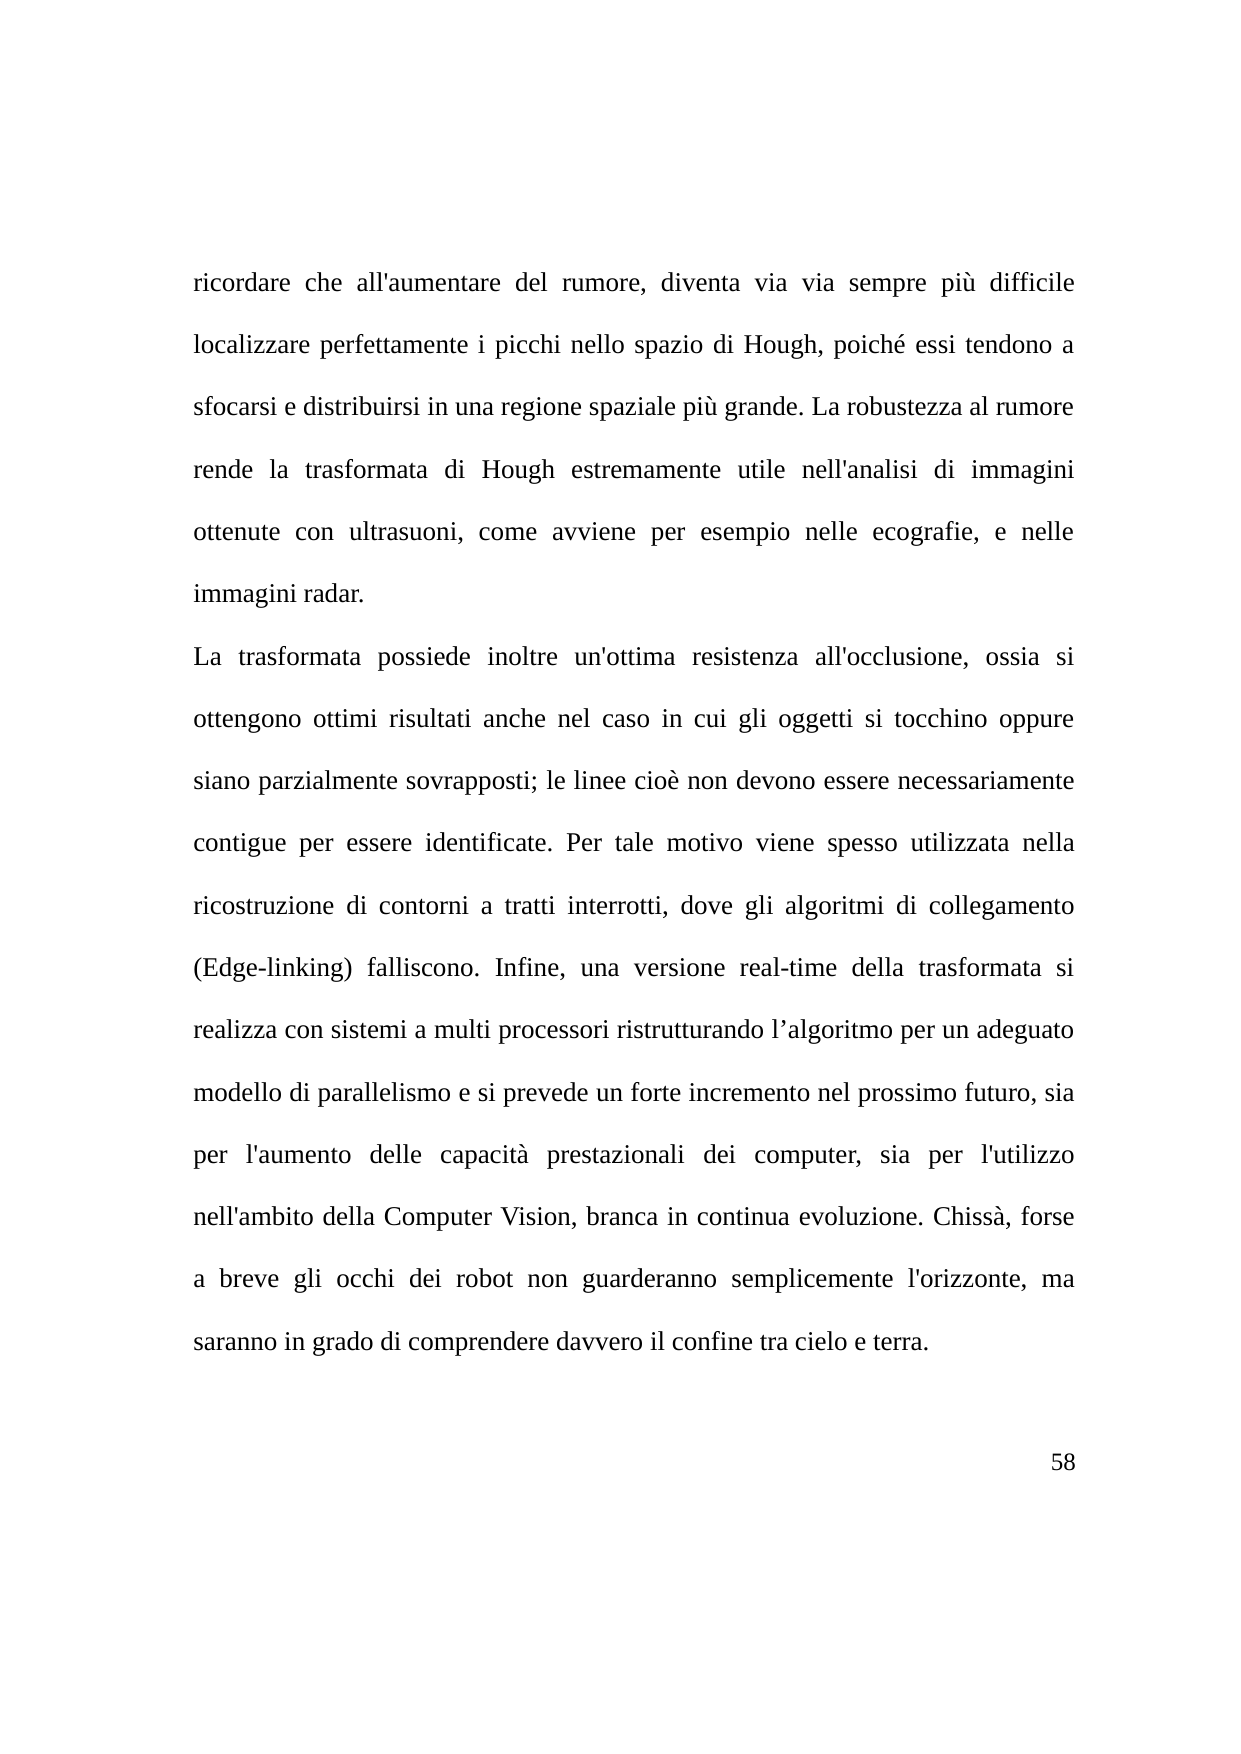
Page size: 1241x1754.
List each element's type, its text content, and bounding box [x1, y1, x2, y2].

text ricordare che all'aumentare del rumore, diventa via via sempre più difficile localizzare perfettamente i picchi nello spazio di Hough, poiché essi tendono a sfocarsi e distribuirsi in una regione spaziale più grande. La robustezza al rumore rende la trasformata di Hough estremamente utile nell'analisi di immagini ottenute con ultrasuoni, come avviene per esempio nelle ecografie, e nelle immagini radar. [193, 266, 1075, 608]
text La trasformata possiede inoltre un'ottima resistenza all'occlusione, ossia si ottengono ottimi risultati anche nel caso in cui gli oggetti si tocchino oppure siano parzialmente sovrapposti; le linee cioè non devono essere necessariamente contigue per essere identificate. Per tale motivo viene spesso utilizzata nella ricostruzione di contorni a tratti interrotti, dove gli algoritmi di collegamento (Edge-linking) falliscono. Infine, una versione real-time della trasformata si realizza con sistemi a multi processori ristrutturando l’algoritmo per un adeguato modello di parallelismo e si prevede un forte incremento nel prossimo futuro, sia per l'aumento delle capacità prestazionali dei computer, sia per l'utilizzo nell'ambito della Computer Vision, branca in continua evoluzione. Chissà, forse a breve gli occhi dei robot non guarderanno semplicemente l'orizzonte, ma saranno in grado di comprendere davvero il confine tra cielo e terra. [193, 640, 1075, 1356]
